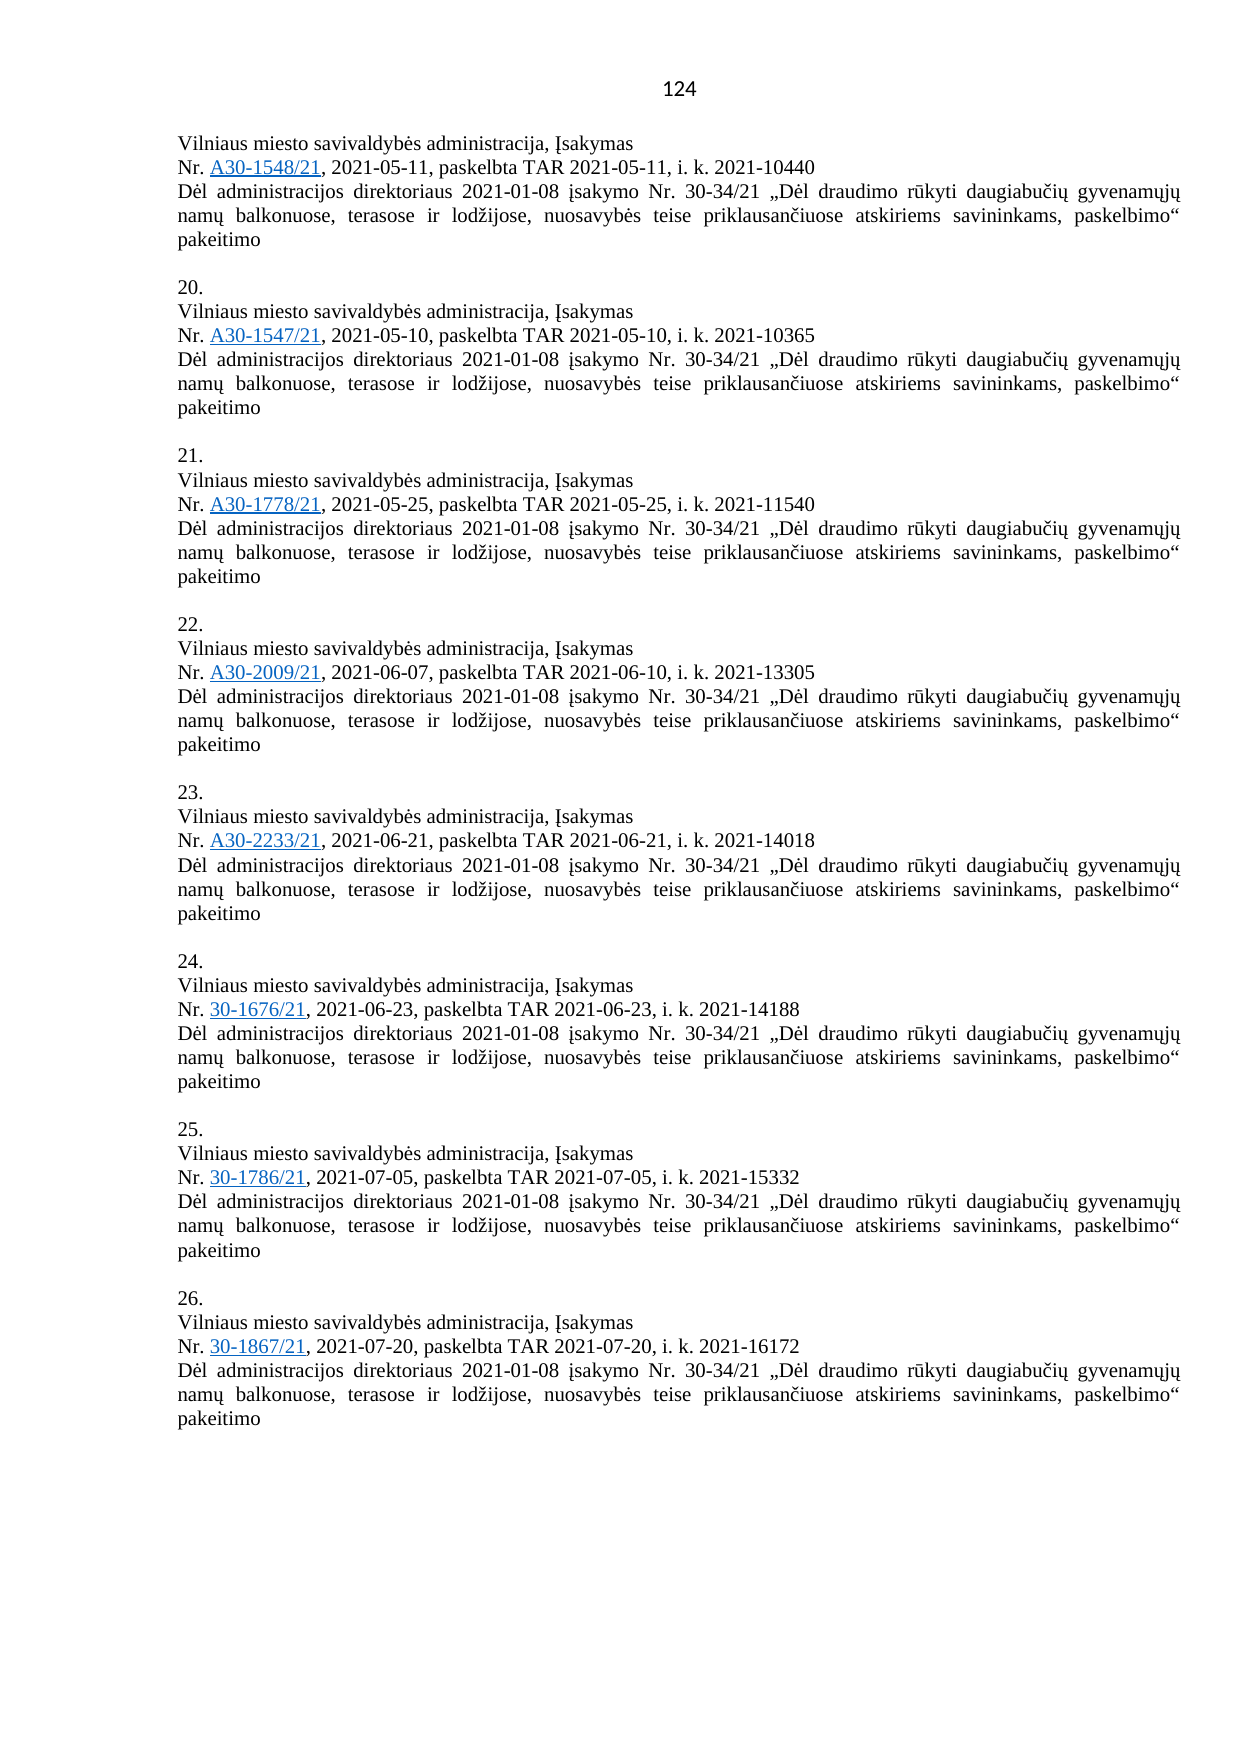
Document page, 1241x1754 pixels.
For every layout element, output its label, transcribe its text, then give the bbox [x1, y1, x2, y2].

text Nr. A30-2009/21, 2021-06-07, paskelbta TAR 2021-06-10, i. k. 2021-13305 [177, 660, 1181, 684]
text 22. [177, 612, 1181, 636]
text Nr. A30-1778/21, 2021-05-25, paskelbta TAR 2021-05-25, i. k. 2021-11540 [177, 492, 1181, 516]
text Nr. 30-1786/21, 2021-07-05, paskelbta TAR 2021-07-05, i. k. 2021-15332 [177, 1165, 1181, 1189]
text Dėl administracijos direktoriaus 2021-01-08 įsakymo Nr. 30-34/21 „Dėl draudimo rūkyti daugiabučių gyvenamųjų namų balkonuose, terasose ir lodžijose, nuosavybės teise priklausančiuose atskiriems savininkams, paskelbimo“ pakeitimo [177, 684, 1181, 756]
text Dėl administracijos direktoriaus 2021-01-08 įsakymo Nr. 30-34/21 „Dėl draudimo rūkyti daugiabučių gyvenamųjų namų balkonuose, terasose ir lodžijose, nuosavybės teise priklausančiuose atskiriems savininkams, paskelbimo“ pakeitimo [177, 1021, 1181, 1093]
text Vilniaus miesto savivaldybės administracija, Įsakymas [177, 804, 1181, 828]
text Dėl administracijos direktoriaus 2021-01-08 įsakymo Nr. 30-34/21 „Dėl draudimo rūkyti daugiabučių gyvenamųjų namų balkonuose, terasose ir lodžijose, nuosavybės teise priklausančiuose atskiriems savininkams, paskelbimo“ pakeitimo [177, 1189, 1181, 1262]
text Vilniaus miesto savivaldybės administracija, Įsakymas [177, 636, 1181, 660]
text Vilniaus miesto savivaldybės administracija, Įsakymas [177, 299, 1181, 323]
text Dėl administracijos direktoriaus 2021-01-08 įsakymo Nr. 30-34/21 „Dėl draudimo rūkyti daugiabučių gyvenamųjų namų balkonuose, terasose ir lodžijose, nuosavybės teise priklausančiuose atskiriems savininkams, paskelbimo“ pakeitimo [177, 347, 1181, 419]
text Vilniaus miesto savivaldybės administracija, Įsakymas [177, 1141, 1181, 1165]
text Dėl administracijos direktoriaus 2021-01-08 įsakymo Nr. 30-34/21 „Dėl draudimo rūkyti daugiabučių gyvenamųjų namų balkonuose, terasose ir lodžijose, nuosavybės teise priklausančiuose atskiriems savininkams, paskelbimo“ pakeitimo [177, 516, 1181, 588]
text 20. [177, 275, 1181, 299]
text Vilniaus miesto savivaldybės administracija, Įsakymas [177, 131, 1181, 155]
text Nr. 30-1676/21, 2021-06-23, paskelbta TAR 2021-06-23, i. k. 2021-14188 [177, 997, 1181, 1021]
text Nr. A30-2233/21, 2021-06-21, paskelbta TAR 2021-06-21, i. k. 2021-14018 [177, 828, 1181, 852]
text Dėl administracijos direktoriaus 2021-01-08 įsakymo Nr. 30-34/21 „Dėl draudimo rūkyti daugiabučių gyvenamųjų namų balkonuose, terasose ir lodžijose, nuosavybės teise priklausančiuose atskiriems savininkams, paskelbimo“ pakeitimo [177, 179, 1181, 251]
text 21. [177, 443, 1181, 467]
text Nr. A30-1548/21, 2021-05-11, paskelbta TAR 2021-05-11, i. k. 2021-10440 [177, 155, 1181, 179]
text Vilniaus miesto savivaldybės administracija, Įsakymas [177, 973, 1181, 997]
text 23. [177, 780, 1181, 804]
text Dėl administracijos direktoriaus 2021-01-08 įsakymo Nr. 30-34/21 „Dėl draudimo rūkyti daugiabučių gyvenamųjų namų balkonuose, terasose ir lodžijose, nuosavybės teise priklausančiuose atskiriems savininkams, paskelbimo“ pakeitimo [177, 1358, 1181, 1430]
text 25. [177, 1117, 1181, 1141]
text 24. [177, 949, 1181, 973]
text Dėl administracijos direktoriaus 2021-01-08 įsakymo Nr. 30-34/21 „Dėl draudimo rūkyti daugiabučių gyvenamųjų namų balkonuose, terasose ir lodžijose, nuosavybės teise priklausančiuose atskiriems savininkams, paskelbimo“ pakeitimo [177, 852, 1181, 925]
text Nr. A30-1547/21, 2021-05-10, paskelbta TAR 2021-05-10, i. k. 2021-10365 [177, 323, 1181, 347]
text Nr. 30-1867/21, 2021-07-20, paskelbta TAR 2021-07-20, i. k. 2021-16172 [177, 1334, 1181, 1358]
text Vilniaus miesto savivaldybės administracija, Įsakymas [177, 1310, 1181, 1334]
text 26. [177, 1286, 1181, 1310]
text Vilniaus miesto savivaldybės administracija, Įsakymas [177, 467, 1181, 492]
